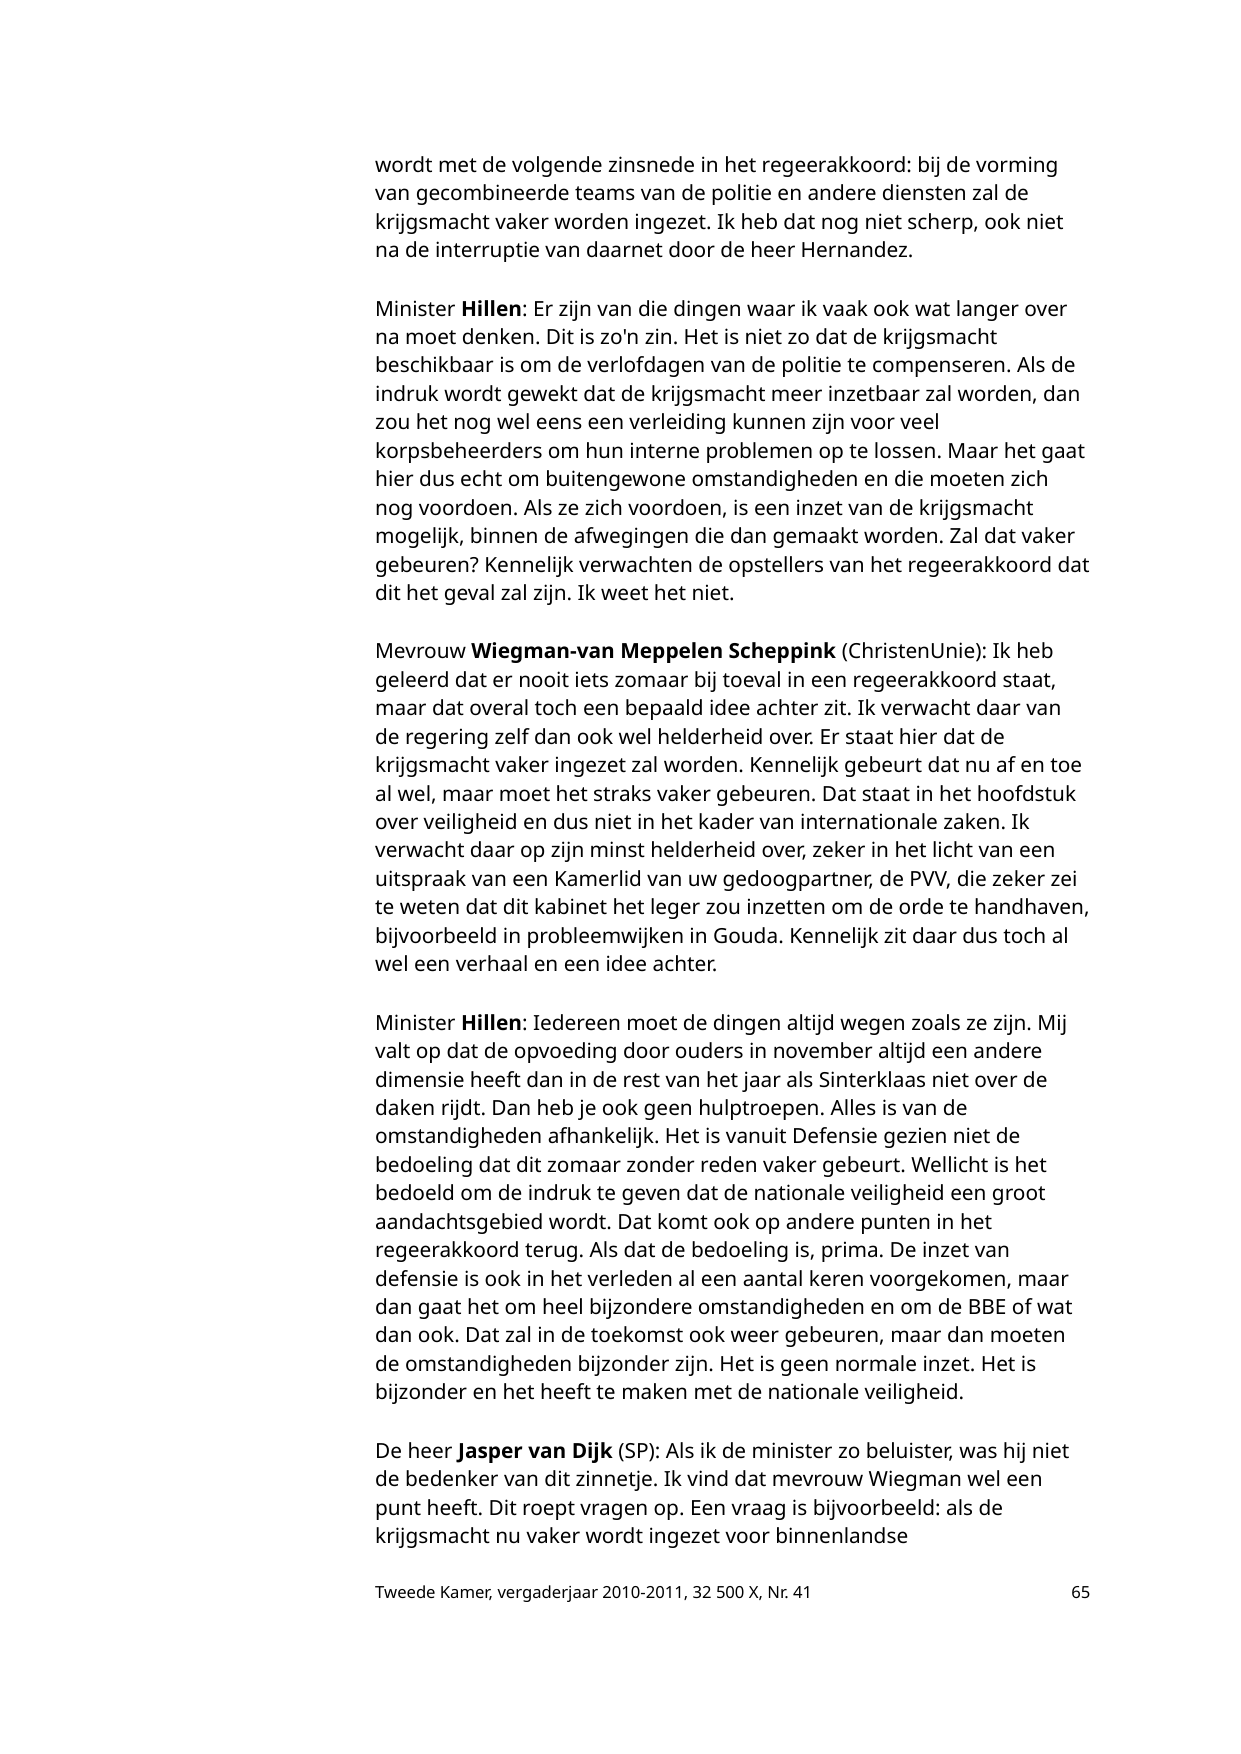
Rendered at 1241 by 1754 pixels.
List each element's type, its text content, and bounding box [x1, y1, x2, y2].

text wordt met de volgende zinsnede in het regeerakkoord: bij de vorming van gecombineerde teams van de politie en andere diensten zal de krijgsmacht vaker worden ingezet. Ik heb dat nog niet scherp, ook niet na de interruptie van daarnet door de heer Hernandez. [375, 150, 1090, 264]
text De heer Jasper van Dijk (SP): Als ik de minister zo beluister, was hij niet de bedenker van dit zinnetje. Ik vind dat mevrouw Wiegman wel een punt heeft. Dit roept vragen op. Een vraag is bijvoorbeeld: als de krijgsmacht nu vaker wordt ingezet voor binnenlandse [375, 1436, 1090, 1550]
text Mevrouw Wiegman-van Meppelen Scheppink (ChristenUnie): Ik heb geleerd dat er nooit iets zomaar bij toeval in een regeerakkoord staat, maar dat overal toch een bepaald idee achter zit. Ik verwacht daar van de regering zelf dan ook wel helderheid over. Er staat hier dat de krijgsmacht vaker ingezet zal worden. Kennelijk gebeurt dat nu af en toe al wel, maar moet het straks vaker gebeuren. Dat staat in het hoofdstuk over veiligheid en dus niet in het kader van internationale zaken. Ik verwacht daar op zijn minst helderheid over, zeker in het licht van een uitspraak van een Kamerlid van uw gedoogpartner, de PVV, die zeker zei te weten dat dit kabinet het leger zou inzetten om de orde te handhaven, bijvoorbeeld in probleemwijken in Gouda. Kennelijk zit daar dus toch al wel een verhaal en een idee achter. [375, 637, 1090, 978]
text Minister Hillen: Iedereen moet de dingen altijd wegen zoals ze zijn. Mij valt op dat de opvoeding door ouders in november altijd een andere dimensie heeft dan in de rest van het jaar als Sinterklaas niet over de daken rijdt. Dan heb je ook geen hulptroepen. Alles is van de omstandigheden afhankelijk. Het is vanuit Defensie gezien niet de bedoeling dat dit zomaar zonder reden vaker gebeurt. Wellicht is het bedoeld om de indruk te geven dat de nationale veiligheid een groot aandachtsgebied wordt. Dat komt ook op andere punten in het regeerakkoord terug. Als dat de bedoeling is, prima. De inzet van defensie is ook in het verleden al een aantal keren voorgekomen, maar dan gaat het om heel bijzondere omstandigheden en om de BBE of wat dan ook. Dat zal in de toekomst ook weer gebeuren, maar dan moeten de omstandigheden bijzonder zijn. Het is geen normale inzet. Het is bijzonder en het heeft te maken met de nationale veiligheid. [375, 1008, 1090, 1406]
text Minister Hillen: Er zijn van die dingen waar ik vaak ook wat langer over na moet denken. Dit is zo'n zin. Het is niet zo dat de krijgsmacht beschikbaar is om de verlofdagen van de politie te compenseren. Als de indruk wordt gewekt dat de krijgsmacht meer inzetbaar zal worden, dan zou het nog wel eens een verleiding kunnen zijn voor veel korpsbeheerders om hun interne problemen op te lossen. Maar het gaat hier dus echt om buitengewone omstandigheden en die moeten zich nog voordoen. Als ze zich voordoen, is een inzet van de krijgsmacht mogelijk, binnen de afwegingen die dan gemaakt worden. Zal dat vaker gebeuren? Kennelijk verwachten de opstellers van het regeerakkoord dat dit het geval zal zijn. Ik weet het niet. [375, 294, 1090, 607]
